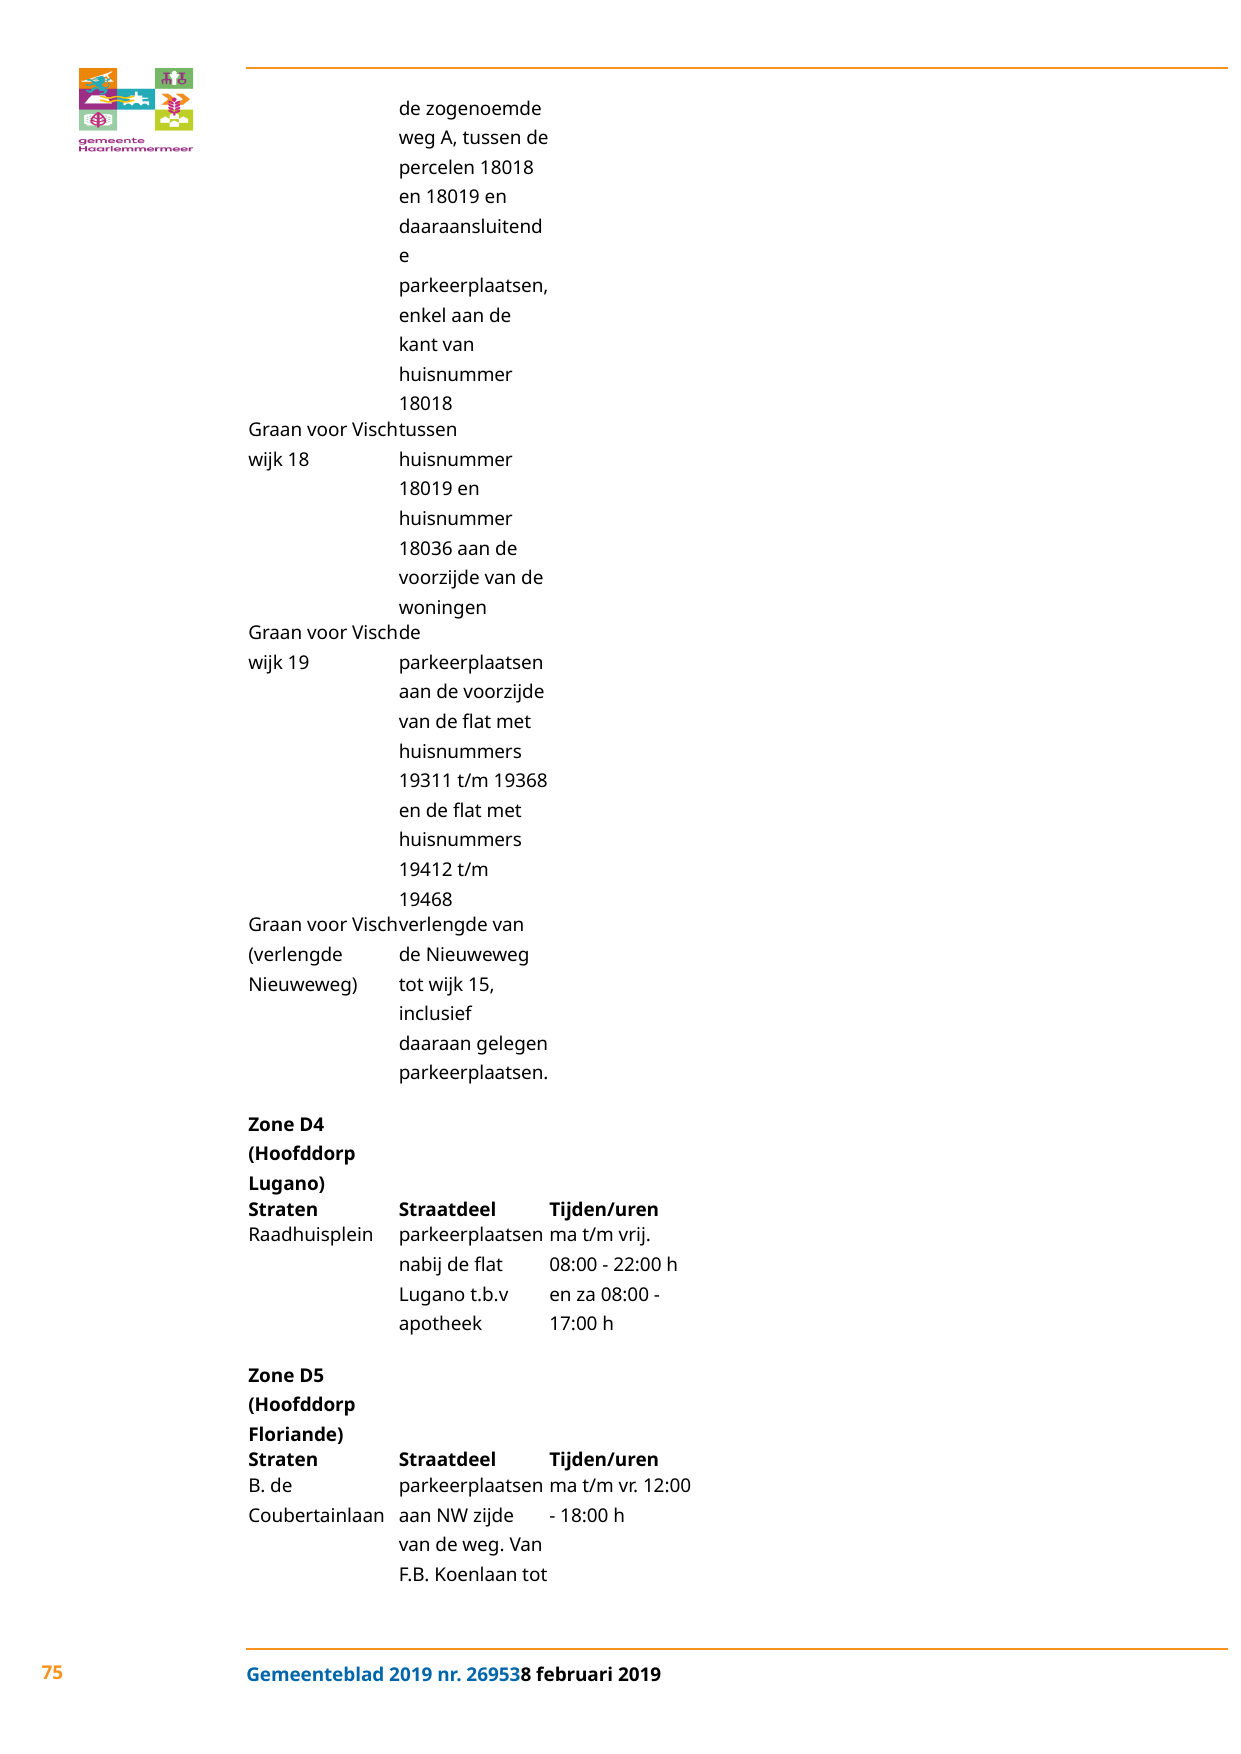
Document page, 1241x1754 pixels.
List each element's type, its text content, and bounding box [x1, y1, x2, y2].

table_cell [850, 95, 1001, 416]
table_cell Zone D5 (Hoofddorp Floriande) [248, 1362, 398, 1447]
table_cell [549, 1336, 700, 1362]
table_cell Tijden/uren [549, 1196, 700, 1222]
table_cell [549, 620, 700, 912]
table_cell [700, 1336, 850, 1362]
table_cell Raadhuisplein [248, 1222, 398, 1336]
table_cell B. de Coubertainlaan [248, 1473, 398, 1587]
table_cell [1001, 1473, 1152, 1587]
table_cell [700, 95, 850, 416]
table_cell Straten [248, 1196, 398, 1222]
table_cell [850, 620, 1001, 912]
table_cell [549, 912, 700, 1085]
table_cell [700, 912, 850, 1085]
table_cell [850, 1336, 1001, 1362]
table_cell [700, 1085, 850, 1111]
table_cell parkeerplaatsen aan NW zijde van de weg. Van F.B. Koenlaan tot [399, 1473, 549, 1587]
table_cell [850, 416, 1001, 619]
table_cell Straatdeel [399, 1447, 549, 1472]
table_cell [850, 912, 1001, 1085]
table_cell [1001, 1085, 1152, 1111]
table_cell [850, 1473, 1001, 1587]
table_cell [700, 1196, 850, 1222]
table_cell Graan voor Visch wijk 19 [248, 620, 398, 912]
table_cell ma t/m vr. 12:00 - 18:00 h [549, 1473, 700, 1587]
table_cell [399, 1336, 549, 1362]
table_cell Zone D4 (Hoofddorp Lugano) [248, 1111, 398, 1196]
table_cell [549, 95, 700, 416]
table_cell Tijden/uren [549, 1447, 700, 1472]
table_cell parkeerplaatsen nabij de flat Lugano t.b.v apotheek [399, 1222, 549, 1336]
table_cell [248, 95, 398, 416]
table_cell [700, 1222, 850, 1336]
table_cell Graan voor Visch wijk 18 [248, 416, 398, 619]
table_cell Graan voor Visch (verlengde Nieuweweg) [248, 912, 398, 1085]
table_cell Straatdeel [399, 1196, 549, 1222]
table_cell [700, 620, 850, 912]
picture [41, 47, 231, 172]
table_cell [248, 1336, 398, 1362]
table_cell [700, 1473, 850, 1587]
table_cell [700, 1447, 850, 1472]
table_cell Straten [248, 1447, 398, 1472]
table_cell tussen huisnummer 18019 en huisnummer 18036 aan de voorzijde van de woningen [399, 416, 549, 619]
table_cell [549, 416, 700, 619]
table_cell de zogenoemde weg A, tussen de percelen 18018 en 18019 en daaraansluitende parkeerplaatsen, enkel aan de kant van huisnummer 18018 [399, 95, 549, 416]
table_cell [850, 1222, 1001, 1336]
table_cell [248, 1085, 398, 1111]
table_cell verlengde van de Nieuweweg tot wijk 15, inclusief daaraan gelegen parkeerplaatsen. [399, 912, 549, 1085]
table_cell [1001, 1222, 1152, 1336]
table_cell [700, 416, 850, 619]
table_cell [1001, 1336, 1152, 1362]
table_cell ma t/m vrij. 08:00 - 22:00 h en za 08:00 - 17:00 h [549, 1222, 700, 1336]
table_cell [549, 1085, 700, 1111]
table_cell [850, 1085, 1001, 1111]
table_cell [399, 1085, 549, 1111]
table_cell de parkeerplaatsen aan de voorzijde van de flat met huisnummers 19311 t/m 19368 en de flat met huisnummers 19412 t/m 19468 [399, 620, 549, 912]
